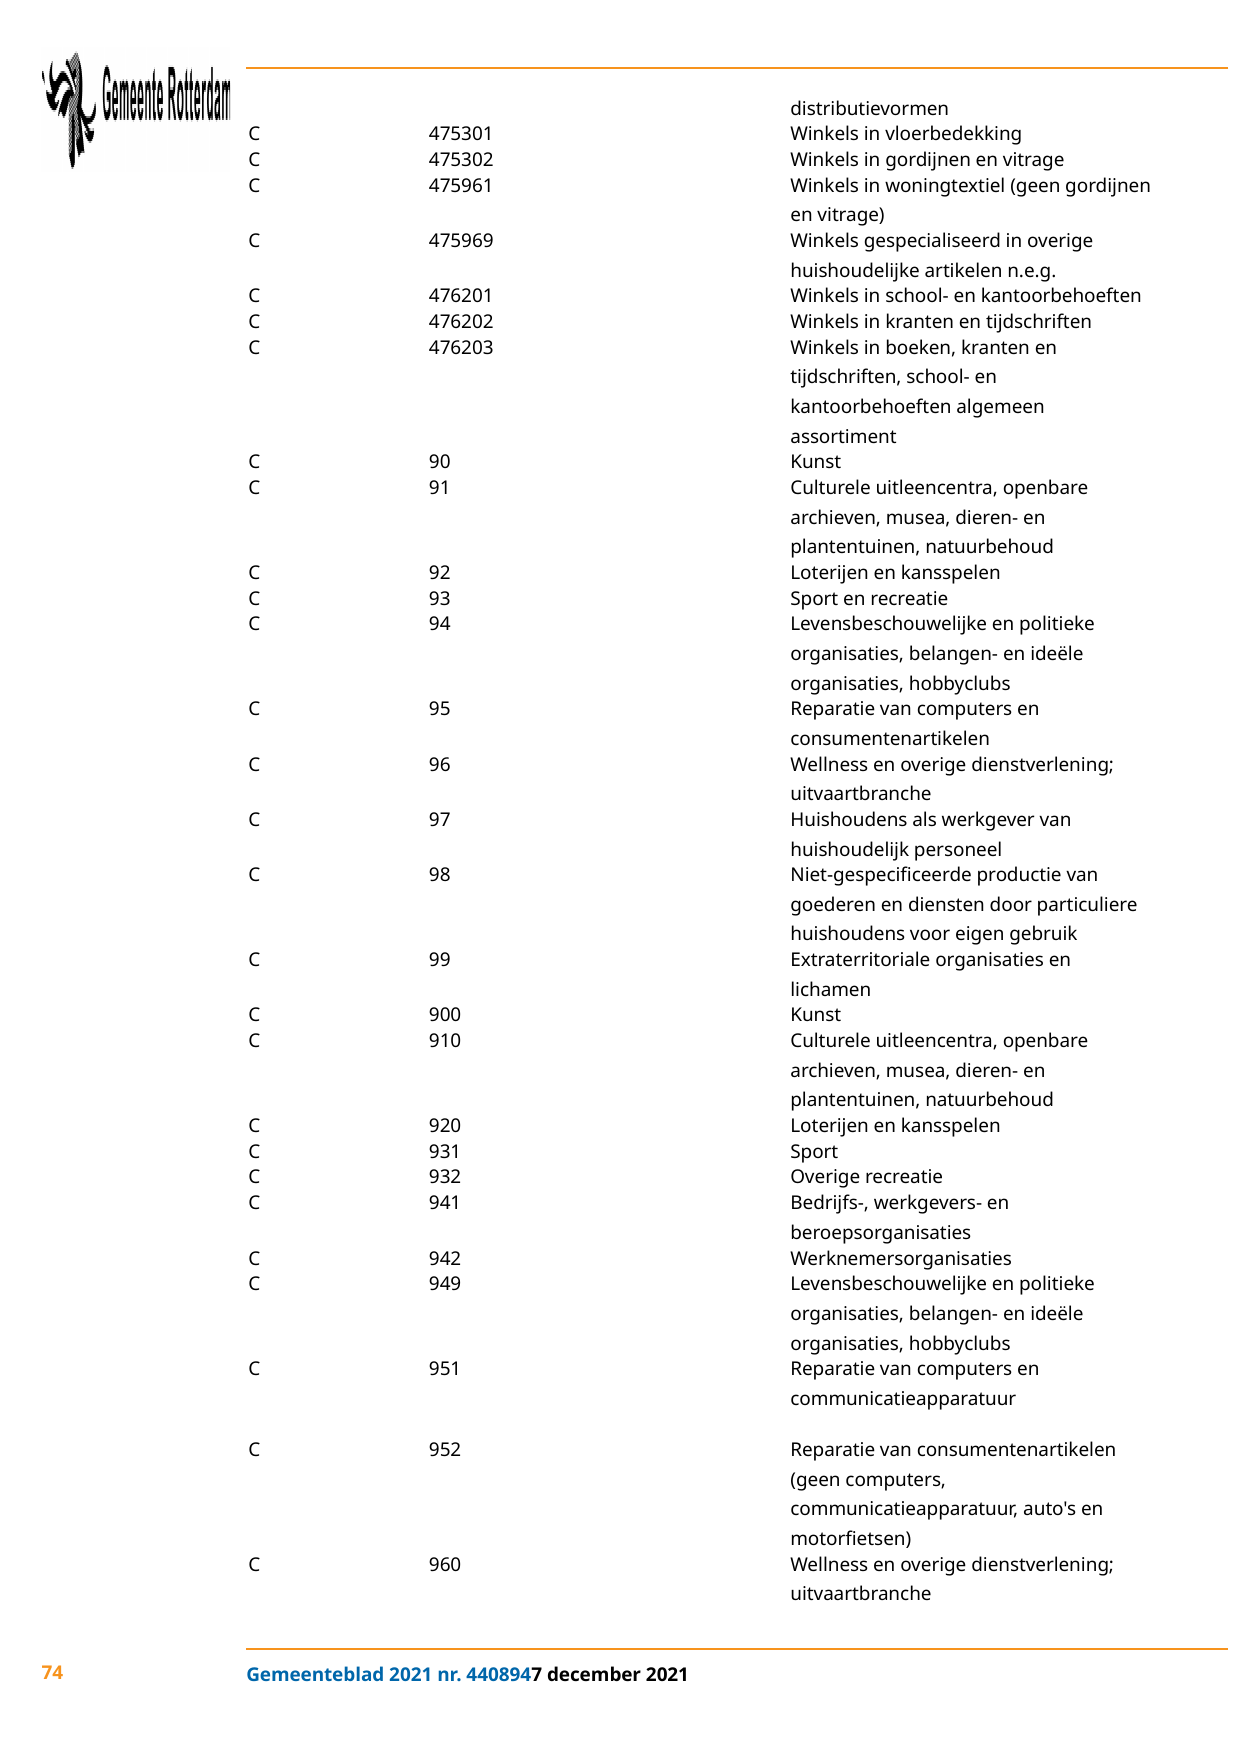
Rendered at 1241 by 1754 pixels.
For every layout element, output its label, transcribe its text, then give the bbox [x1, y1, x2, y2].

table_cell 92 [429, 559, 790, 585]
table_cell Levensbeschouwelijke en politieke organisaties, belangen- en ideële organisaties, hobbyclubs [790, 1271, 1152, 1355]
table_cell Reparatie van consumentenartikelen (geen computers, communicatieapparatuur, auto's en motorfietsen) [790, 1436, 1152, 1551]
table_cell Wellness en overige dienstverlening; uitvaartbranche [790, 1551, 1152, 1606]
table_cell C [248, 1551, 429, 1606]
table_cell Culturele uitleencentra, openbare archieven, musea, dieren- en plantentuinen, natuurbehoud [790, 474, 1152, 559]
table_cell C [248, 751, 429, 806]
table_cell 98 [429, 861, 790, 946]
table_cell Sport en recreatie [790, 585, 1152, 611]
table_cell Sport [790, 1138, 1152, 1164]
table_cell C [248, 172, 429, 227]
table_cell 476203 [429, 334, 790, 448]
table_cell C [248, 1028, 429, 1112]
table_cell C [248, 1190, 429, 1245]
table_cell 99 [429, 946, 790, 1002]
table_cell C [248, 308, 429, 334]
table_cell 475969 [429, 227, 790, 283]
table_cell 91 [429, 474, 790, 559]
table_cell C [248, 449, 429, 474]
table_cell Winkels in school- en kantoorbehoeften [790, 283, 1152, 308]
table_cell Loterijen en kansspelen [790, 559, 1152, 585]
table_cell 476201 [429, 283, 790, 308]
table_cell Winkels gespecialiseerd in overige huishoudelijke artikelen n.e.g. [790, 227, 1152, 283]
table_cell C [248, 559, 429, 585]
table_cell 932 [429, 1164, 790, 1189]
table_cell Winkels in kranten en tijdschriften [790, 308, 1152, 334]
table_cell Winkels in woningtextiel (geen gordijnen en vitrage) [790, 172, 1152, 227]
table_cell Overige recreatie [790, 1164, 1152, 1189]
table_cell 920 [429, 1112, 790, 1138]
table_cell Niet-gespecificeerde productie van goederen en diensten door particuliere huishoudens voor eigen gebruik [790, 861, 1152, 946]
table_cell 475302 [429, 146, 790, 172]
table_cell C [248, 585, 429, 611]
table_cell C [248, 611, 429, 696]
table_cell Wellness en overige dienstverlening; uitvaartbranche [790, 751, 1152, 806]
table_cell 942 [429, 1245, 790, 1271]
table_cell Levensbeschouwelijke en politieke organisaties, belangen- en ideële organisaties, hobbyclubs [790, 611, 1152, 696]
table_cell 93 [429, 585, 790, 611]
table_cell 96 [429, 751, 790, 806]
table_cell C [248, 1271, 429, 1355]
table_cell Werknemersorganisaties [790, 1245, 1152, 1271]
table_cell 900 [429, 1002, 790, 1027]
table_cell C [248, 227, 429, 283]
table_cell 476202 [429, 308, 790, 334]
table_cell C [248, 283, 429, 308]
table_cell C [248, 946, 429, 1002]
table_cell C [248, 1245, 429, 1271]
table_cell Bedrijfs-, werkgevers- en beroepsorganisaties [790, 1190, 1152, 1245]
picture [41, 47, 231, 172]
table_cell 95 [429, 696, 790, 751]
table_cell 94 [429, 611, 790, 696]
table_cell C [248, 474, 429, 559]
table_cell Kunst [790, 1002, 1152, 1027]
table_cell [429, 1411, 790, 1436]
table_cell 910 [429, 1028, 790, 1112]
table_cell Kunst [790, 449, 1152, 474]
table_cell [790, 1411, 1152, 1436]
table_cell C [248, 1138, 429, 1164]
table_cell C [248, 696, 429, 751]
table_cell C [248, 121, 429, 146]
table_cell Extraterritoriale organisaties en lichamen [790, 946, 1152, 1002]
table_cell 931 [429, 1138, 790, 1164]
table_cell [248, 1411, 429, 1436]
table_cell C [248, 1436, 429, 1551]
table_cell Winkels in vloerbedekking [790, 121, 1152, 146]
table_cell Loterijen en kansspelen [790, 1112, 1152, 1138]
table_cell 475301 [429, 121, 790, 146]
table_cell Culturele uitleencentra, openbare archieven, musea, dieren- en plantentuinen, natuurbehoud [790, 1028, 1152, 1112]
table_cell C [248, 1112, 429, 1138]
table_cell [248, 95, 429, 121]
table_cell 949 [429, 1271, 790, 1355]
table_cell Winkels in boeken, kranten en tijdschriften, school- en kantoorbehoeften algemeen assortiment [790, 334, 1152, 448]
table_cell C [248, 806, 429, 861]
table_cell Huishoudens als werkgever van huishoudelijk personeel [790, 806, 1152, 861]
table_cell 941 [429, 1190, 790, 1245]
table_cell C [248, 334, 429, 448]
table_cell 960 [429, 1551, 790, 1606]
table_cell 952 [429, 1436, 790, 1551]
table_cell C [248, 1355, 429, 1411]
table_cell [429, 95, 790, 121]
table_cell C [248, 146, 429, 172]
table_cell Reparatie van computers en communicatieapparatuur [790, 1355, 1152, 1411]
table_cell 90 [429, 449, 790, 474]
table_cell Reparatie van computers en consumentenartikelen [790, 696, 1152, 751]
table_cell C [248, 1002, 429, 1027]
table_cell C [248, 1164, 429, 1189]
table_cell 951 [429, 1355, 790, 1411]
table_cell Winkels in gordijnen en vitrage [790, 146, 1152, 172]
table_cell 475961 [429, 172, 790, 227]
table_cell 97 [429, 806, 790, 861]
table_cell C [248, 861, 429, 946]
table_cell distributievormen [790, 95, 1152, 121]
